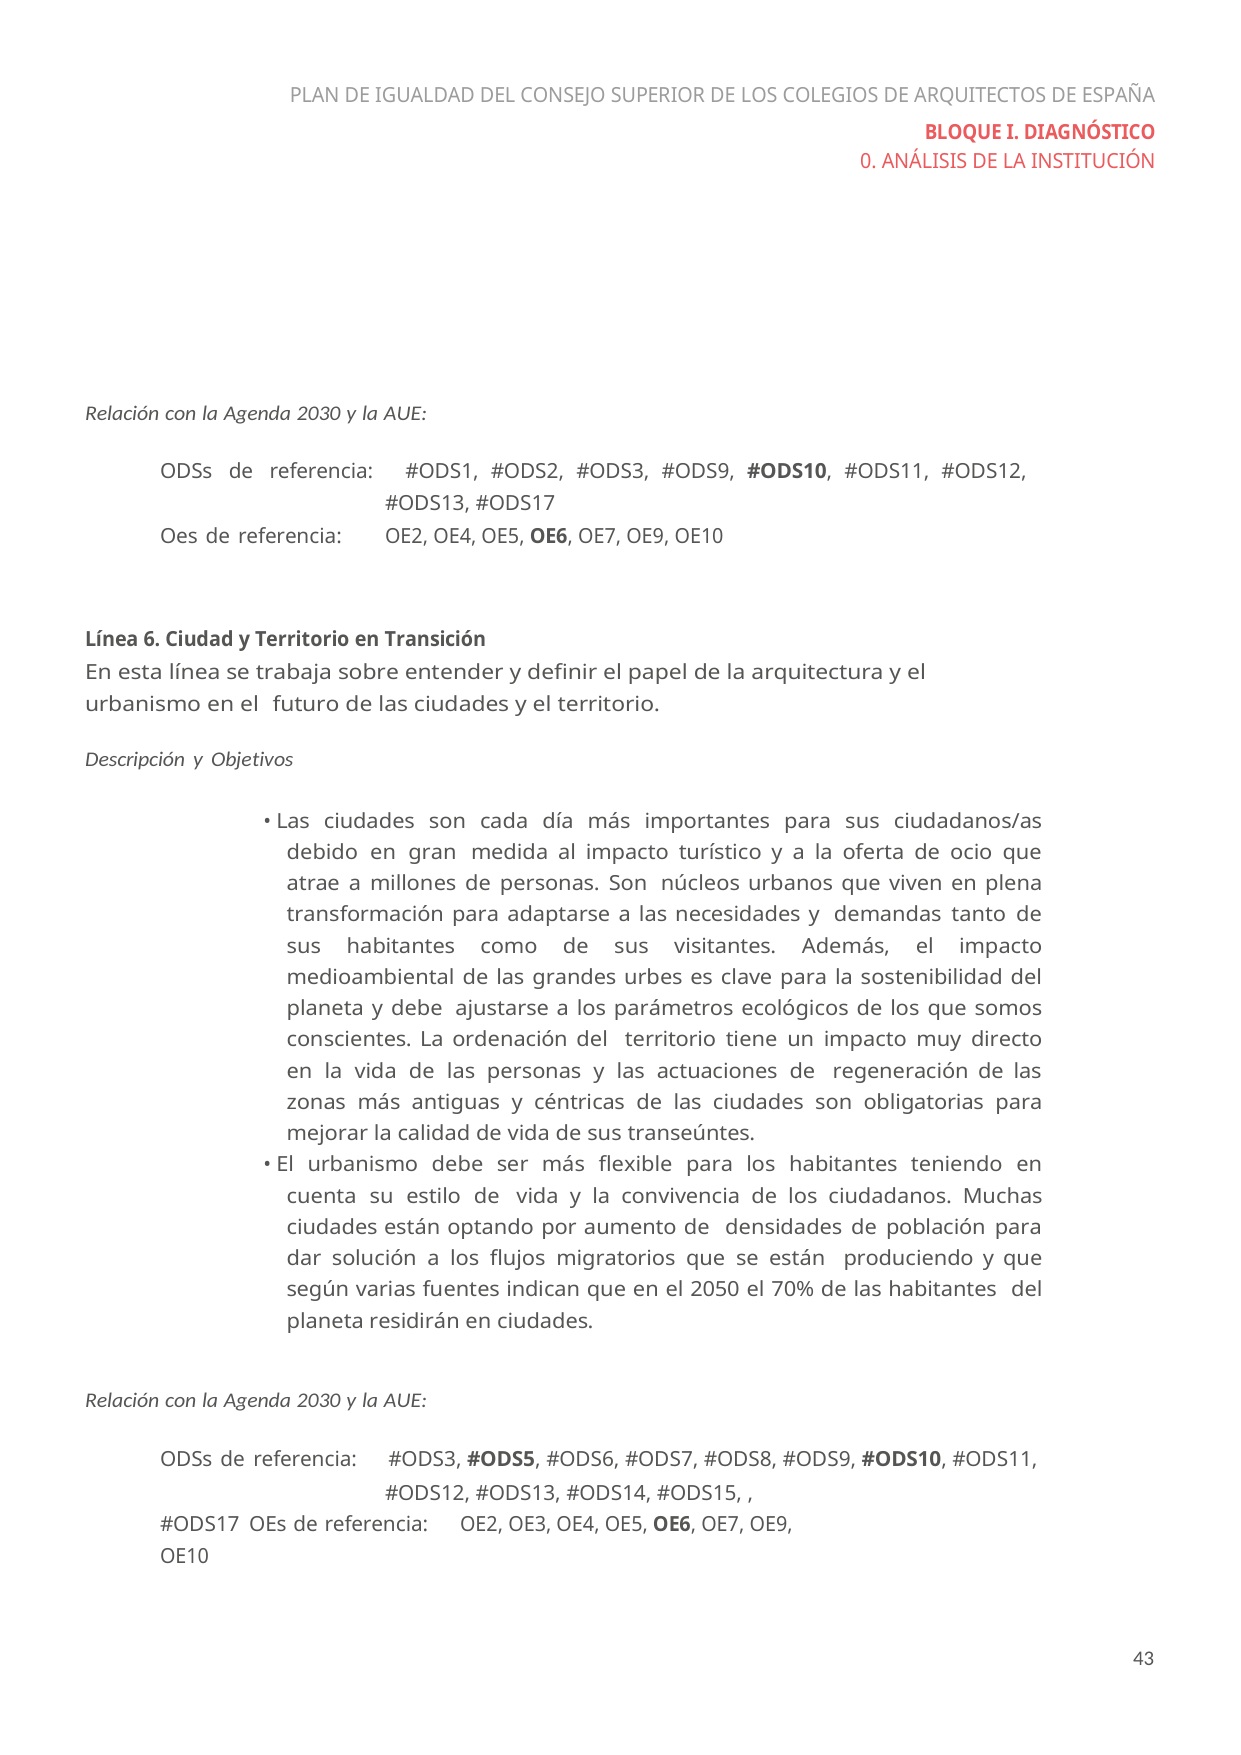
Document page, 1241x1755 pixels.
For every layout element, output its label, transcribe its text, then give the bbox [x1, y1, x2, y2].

text #ODS13, #ODS17 [385, 485, 1066, 516]
list El urbanismo debe ser más ﬂexible para los habitantes teniendo en cuenta su estilo de vida y la convivencia de los ciudadanos. Muchas ciudades están optando por aumento de densidades de población para dar solución a los ﬂujos migratorios que se están produciendo y que según varias fuentes indican que en el 2050 el 70% de las habitantes del planeta residirán en ciudades. [263, 1147, 1042, 1334]
text Relación con la Agenda 2030 y la AUE: [85, 400, 1066, 425]
text Descripción y Objetivos [85, 746, 1066, 771]
text Oes de referencia: OE2, OE4, OE5, OE6, OE7, OE9, OE10 [85, 516, 1066, 551]
subtitle Línea 6. Ciudad y Territorio en Transición [85, 626, 1066, 652]
text ODSs de referencia: #ODS3, #ODS5, #ODS6, #ODS7, #ODS8, #ODS9, #ODS10, #ODS11, [160, 1438, 1066, 1473]
text Relación con la Agenda 2030 y la AUE: [85, 1387, 1066, 1412]
text En esta línea se trabaja sobre entender y deﬁnir el papel de la arquitectura y el urbanismo en el futuro de las ciudades y el territorio. [85, 655, 1036, 717]
list Las ciudades son cada día más importantes para sus ciudadanos/as debido en gran medida al impacto turístico y a la oferta de ocio que atrae a millones de personas. Son núcleos urbanos que viven en plena transformación para adaptarse a las necesidades y demandas tanto de sus habitantes como de sus visitantes. Además, el impacto medioambiental de las grandes urbes es clave para la sostenibilidad del planeta y debe ajustarse a los parámetros ecológicos de los que somos conscientes. La ordenación del territorio tiene un impacto muy directo en la vida de las personas y las actuaciones de regeneración de las zonas más antiguas y céntricas de las ciudades son obligatorias para mejorar la calidad de vida de sus transeúntes. [263, 803, 1042, 1147]
text #ODS12, #ODS13, #ODS14, #ODS15, , #ODS17 OEs de referencia: OE2, OE3, OE4, OE5, OE6, OE7, OE9, OE10 [160, 1476, 833, 1569]
text ODSs de referencia: #ODS1, #ODS2, #ODS3, #ODS9, #ODS10, #ODS11, #ODS12, [160, 451, 1066, 485]
